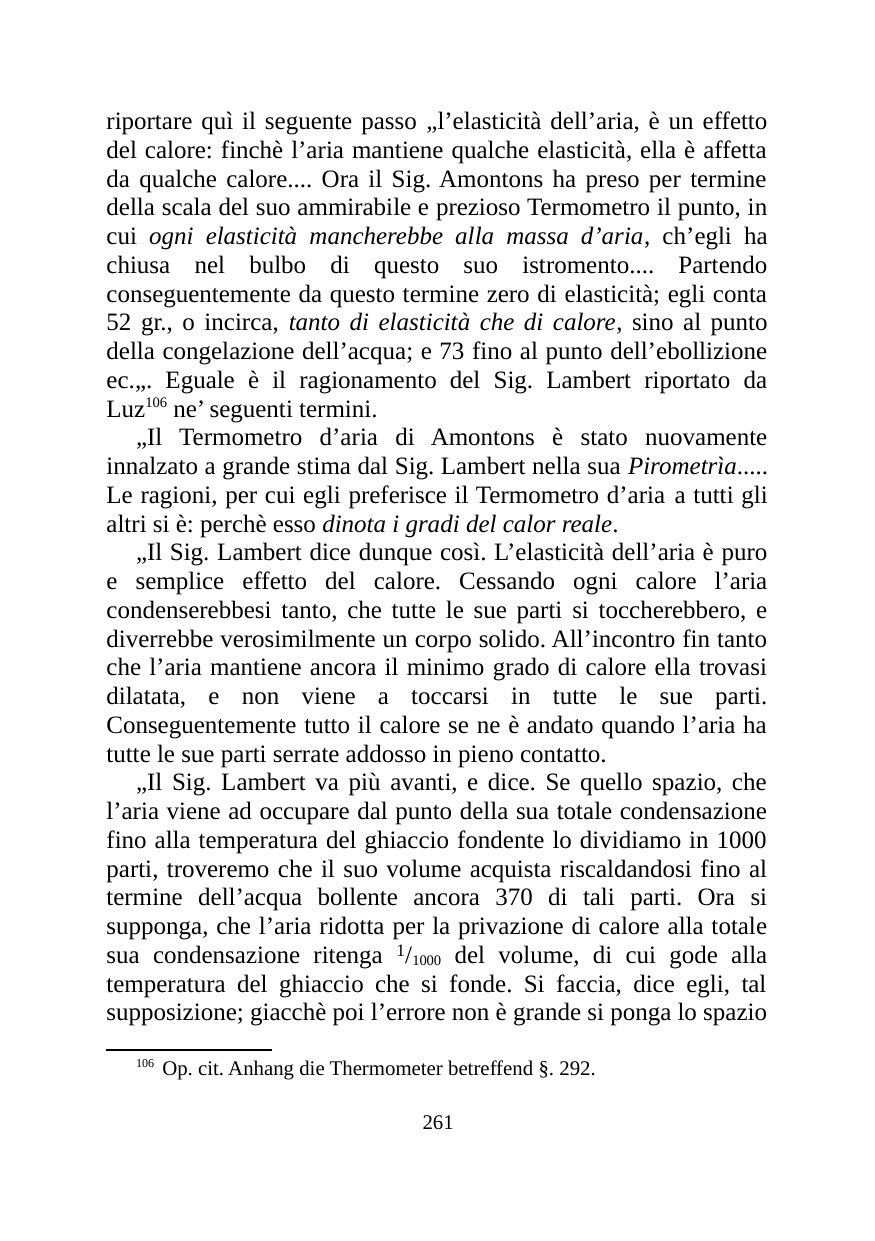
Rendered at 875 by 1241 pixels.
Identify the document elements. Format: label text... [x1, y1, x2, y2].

text „Il Sig. Lambert va più avanti, e dice. Se quello spazio, che l’aria viene ad occupare dal punto della sua totale condensazione fino alla temperatura del ghiaccio fondente lo dividiamo in 1000 parti, troveremo che il suo volume acquista riscaldandosi fino al termine dell’acqua bollente ancora 370 di tali parti. Ora si supponga, che l’aria ridotta per la privazione di calore alla totale sua condensazione ritenga 1/1000 del volume, di cui gode alla temperatura del ghiaccio che si fonde. Si faccia, dice egli, tal supposizione; giacchè poi l’errore non è grande si ponga lo spazio [106, 767, 768, 1026]
text „Il Sig. Lambert dice dunque così. L’elasticità dell’aria è puro e semplice effetto del calore. Cessando ogni calore l’aria condenserebbesi tanto, che tutte le sue parti si toccherebbero, e diverrebbe verosimilmente un corpo solido. All’incontro fin tanto che l’aria mantiene ancora il minimo grado di calore ella trovasi dilatata, e non viene a toccarsi in tutte le sue parti. Conseguentemente tutto il calore se ne è andato quando l’aria ha tutte le sue parti serrate addosso in pieno contatto. [106, 537, 768, 767]
text „Il Termometro d’aria di Amontons è stato nuovamente innalzato a grande stima dal Sig. Lambert nella sua Pirometrìa..... Le ragioni, per cui egli preferisce il Termometro d’aria a tutti gli altri si è: perchè esso dinota i gradi del calor reale. [106, 422, 768, 537]
list Op. cit. Anhang die Thermometer betreffend §. 292. [106, 1056, 768, 1080]
text riportare quì il seguente passo „l’elasticità dell’aria, è un effetto del calore: finchè l’aria mantiene qualche elasticità, ella è affetta da qualche calore.... Ora il Sig. Amontons ha preso per termine della scala del suo ammirabile e prezioso Termometro il punto, in cui ogni elasticità mancherebbe alla massa d’aria, ch’egli ha chiusa nel bulbo di questo suo istromento.... Partendo conseguentemente da questo termine zero di elasticità; egli conta 52 gr., o incirca, tanto di elasticità che di calore, sino al punto della congelazione dell’acqua; e 73 fino al punto dell’ebollizione ec.„. Eguale è il ragionamento del Sig. Lambert riportato da Luz ne’ seguenti termini. [106, 106, 768, 422]
